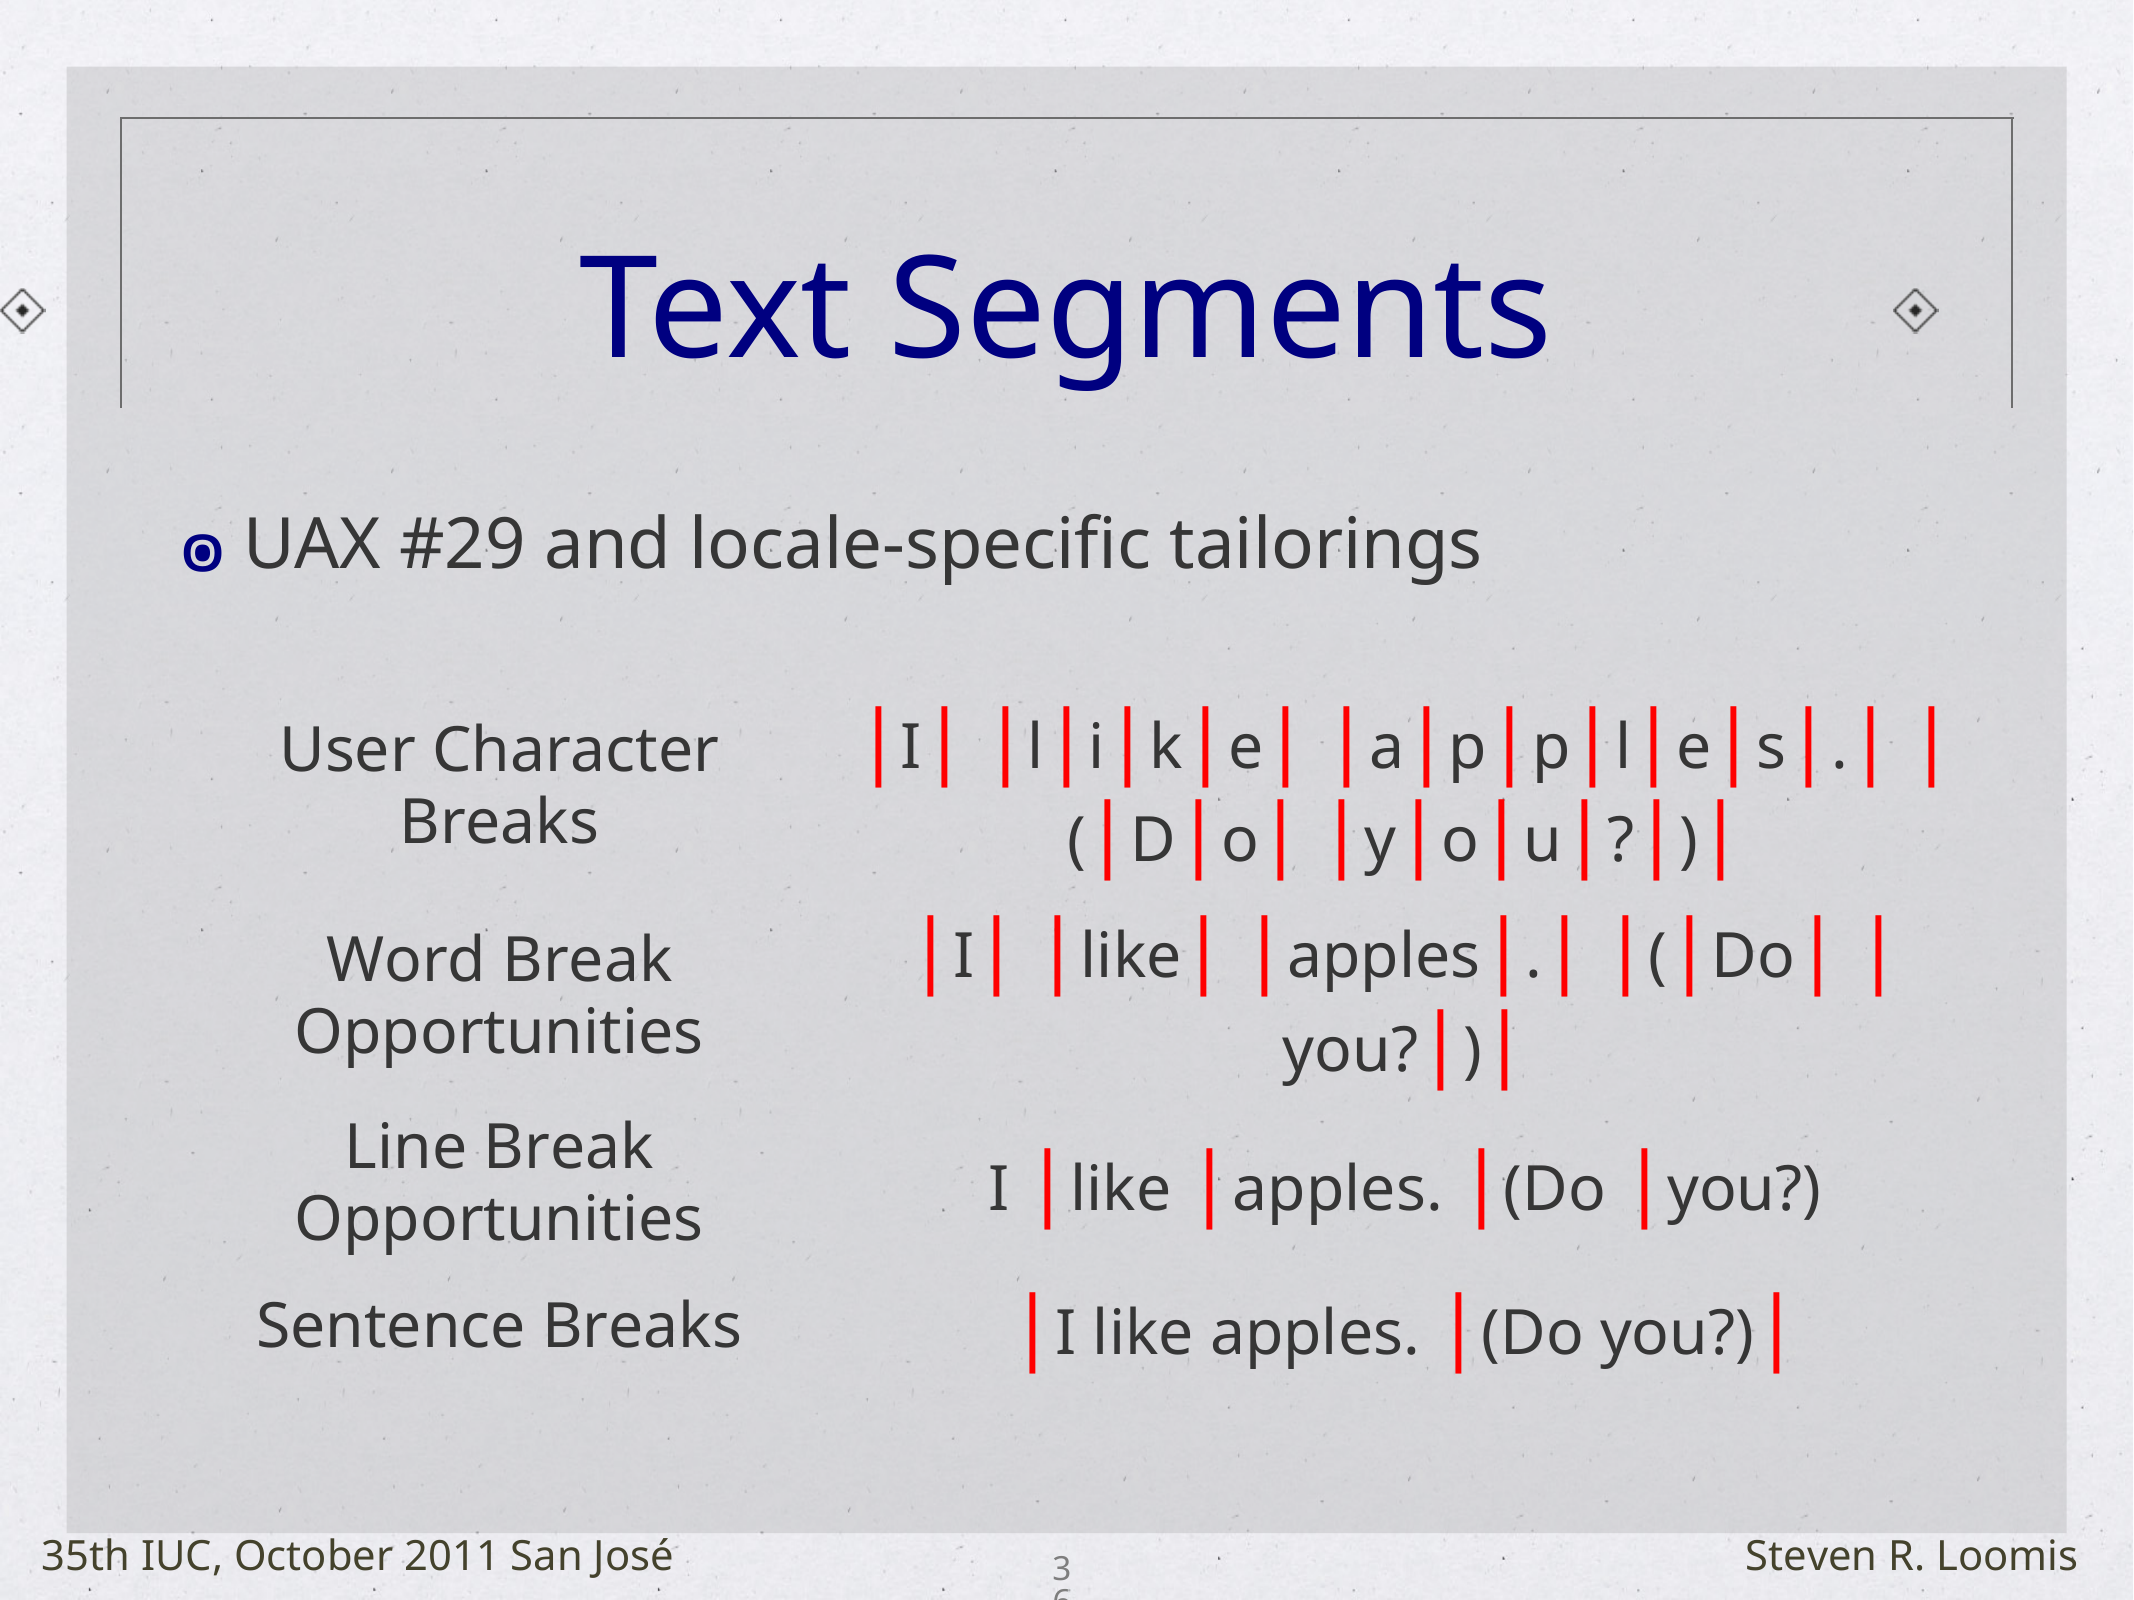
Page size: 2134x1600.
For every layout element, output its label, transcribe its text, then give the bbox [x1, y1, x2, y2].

title Text Segments [170, 137, 1963, 482]
picture [0, 0, 2134, 1600]
table_cell Word Break Opportunities [182, 889, 817, 1098]
table_header User Character Breaks [182, 679, 817, 889]
table_cell Line Break Opportunities [182, 1098, 817, 1263]
table_header |I| |l|i|k|e| |a|p|p|l|e|s|.| |(|D|o| |y|o|u|?|)| [817, 679, 1993, 889]
table_cell |I| |like| |apples|.| |(|Do| |you?|)| [817, 889, 1993, 1098]
table_cell Sentence Breaks [182, 1263, 817, 1383]
table_cell |I like apples. |(Do you?)| [817, 1263, 1993, 1383]
table_cell I |like |apples. |(Do |you?) [817, 1098, 1993, 1263]
list UAX #29 and locale-specific tailorings [170, 489, 1963, 1480]
